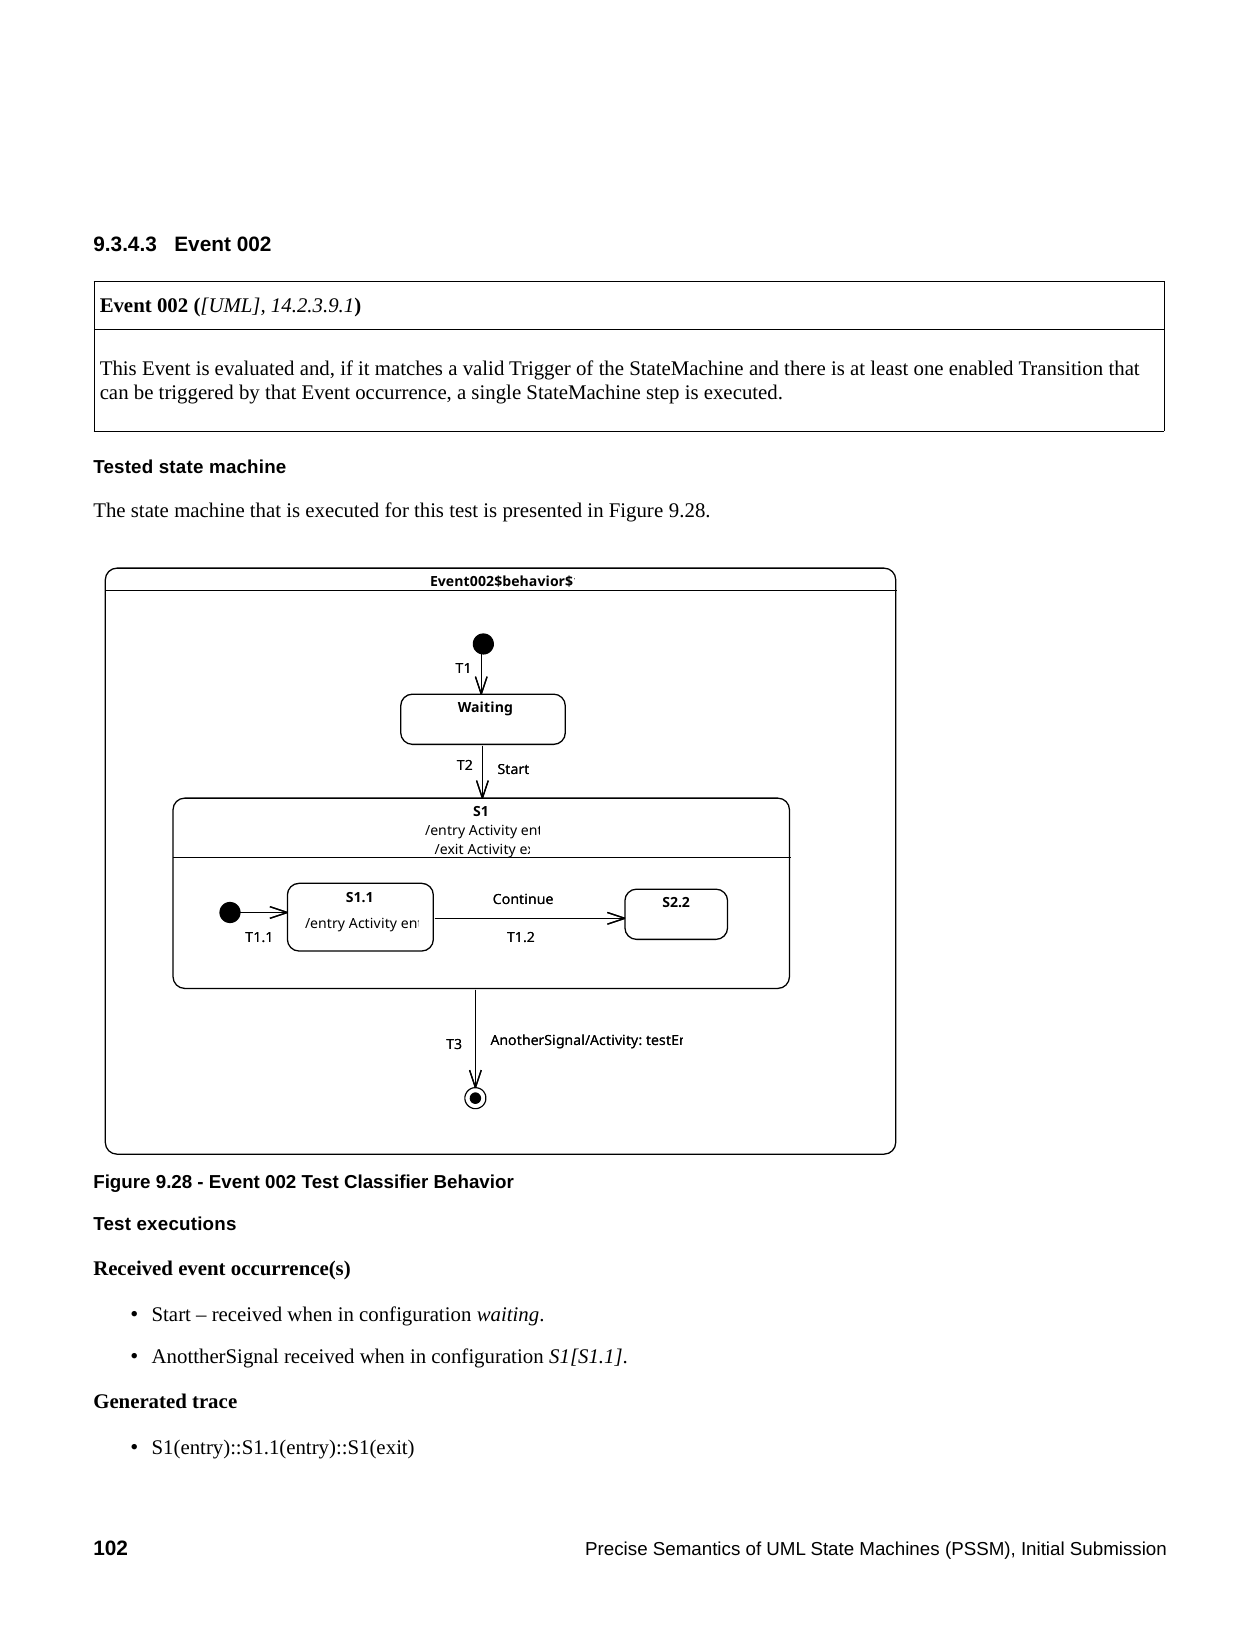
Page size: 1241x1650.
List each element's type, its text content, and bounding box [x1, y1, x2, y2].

text Figure 9.28 - Event 002 Test Classifier Behavior [93, 556, 909, 1192]
list Start – received when in configuration waiting. [131, 1301, 1164, 1326]
list AnottherSignal received when in configuration S1[S1.1]. [131, 1343, 1164, 1368]
table_cell This Event is evaluated and, if it matches a valid Trigger of the StateMachine and there is at least one enabled Transition that can be triggered by that Event occurrence, a single StateMachine step is executed. [95, 330, 1164, 431]
text The state machine that is executed for this test is presented in Figure 9.28. [93, 498, 1164, 522]
list S1(entry)::S1.1(entry)::S1(exit) [131, 1434, 1164, 1459]
text Generated trace [93, 1389, 1164, 1413]
subtitle Test executions [93, 543, 1164, 1235]
text Received event occurrence(s) [93, 1256, 1164, 1280]
subtitle Event 002 [93, 231, 1164, 256]
subtitle Tested state machine [93, 456, 1164, 477]
table_header Event 002 ([UML], 14.2.3.9.1) [95, 282, 1164, 329]
